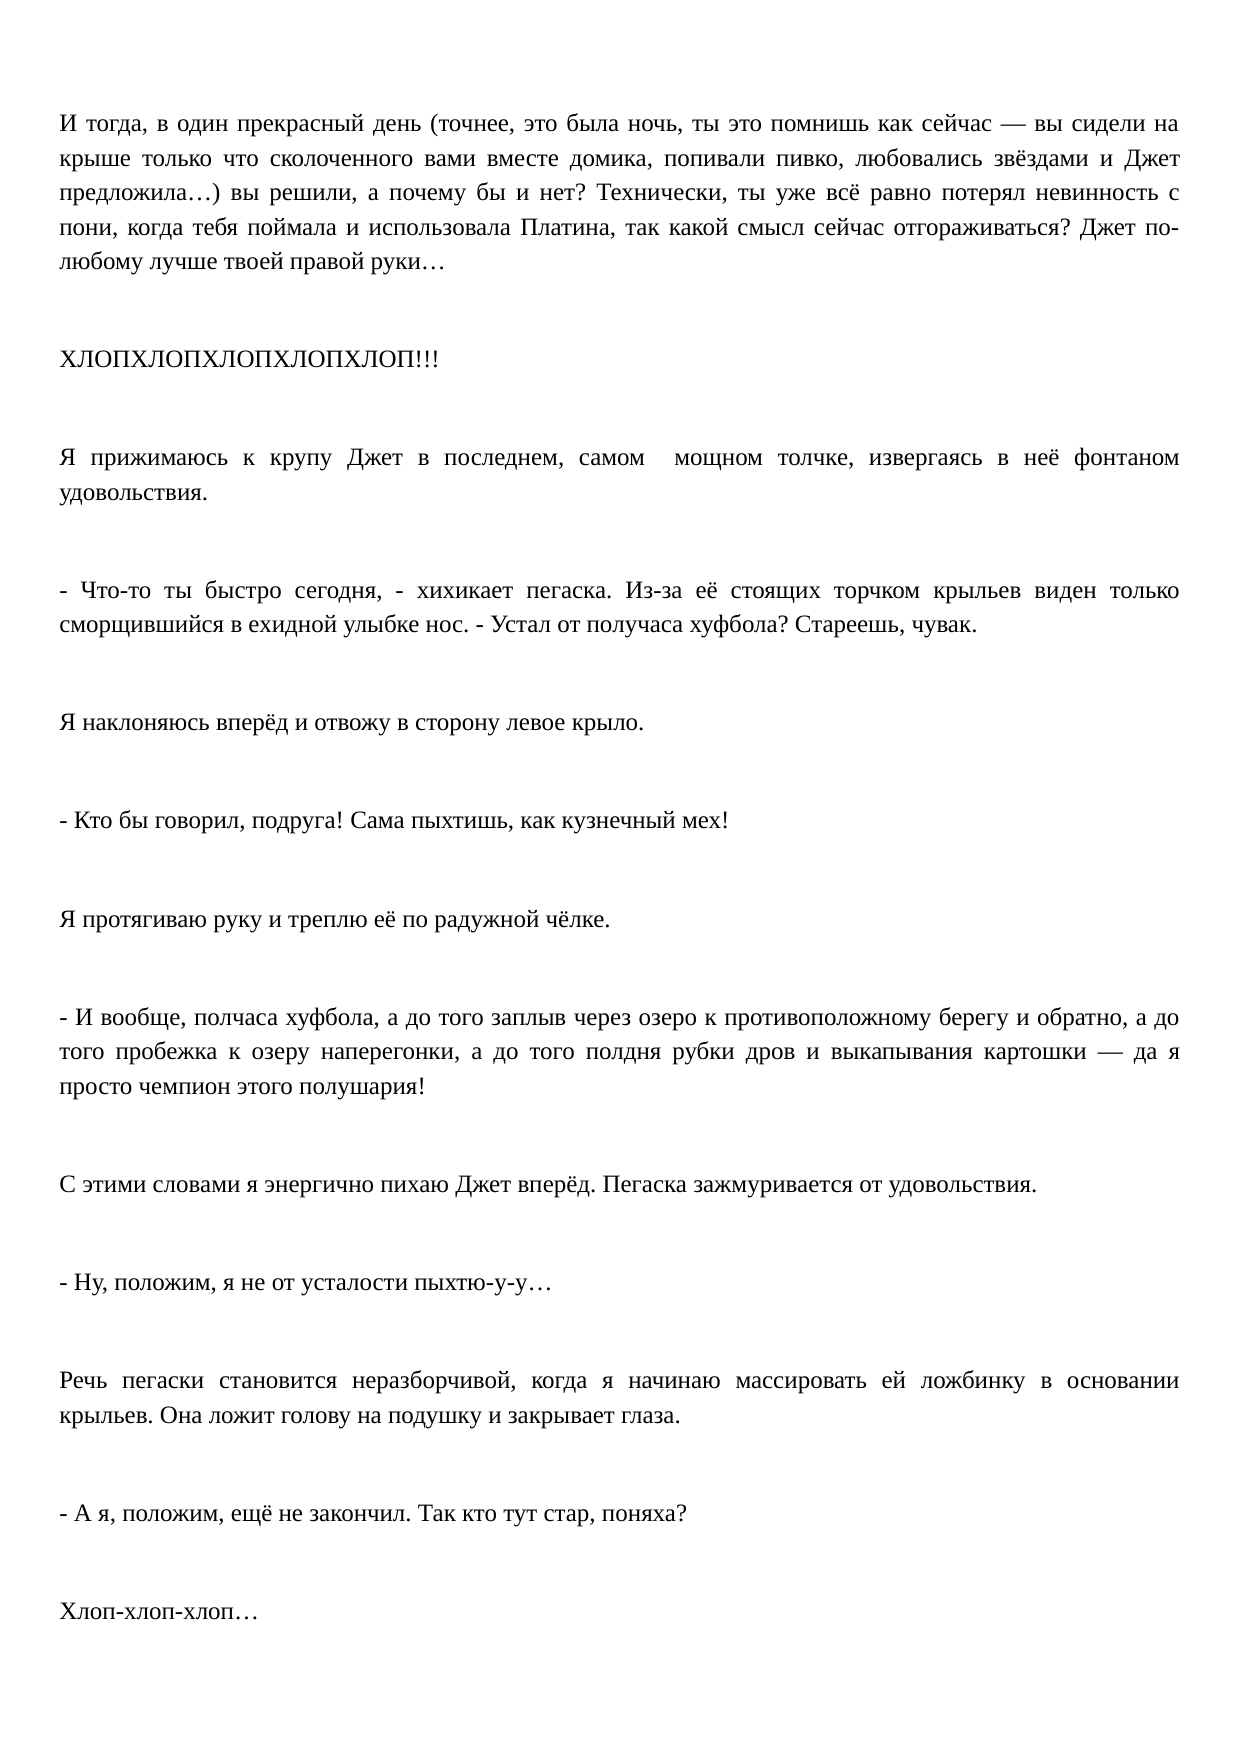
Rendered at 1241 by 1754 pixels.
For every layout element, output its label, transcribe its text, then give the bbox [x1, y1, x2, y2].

text Я протягиваю руку и треплю её по радужной чёлке. [59, 904, 1181, 932]
text Речь пегаски становится неразборчивой, когда я начинаю массировать ей ложбинку в основании крыльев. Она ложит голову на подушку и закрывает глаза. [59, 1365, 1181, 1428]
text - Кто бы говорил, подруга! Сама пыхтишь, как кузнечный мех! [59, 806, 1181, 834]
text - А я, положим, ещё не закончил. Так кто тут стар, поняха? [59, 1498, 1181, 1527]
text С этими словами я энергично пихаю Джет вперёд. Пегаска зажмуривается от удовольствия. [59, 1169, 1181, 1198]
text Хлоп-хлоп-хлоп… [59, 1596, 1181, 1625]
text И тогда, в один прекрасный день (точнее, это была ночь, ты это помнишь как сейчас — вы сидели на крыше только что сколоченного вами вместе домика, попивали пивко, любовались звёздами и Джет предложила…) вы решили, а почему бы и нет? Технически, ты уже всё равно потерял невинность с пони, когда тебя поймала и использовала Платина, так какой смысл сейчас отгораживаться? Джет по-любому лучше твоей правой руки… [59, 108, 1181, 275]
text - Ну, положим, я не от усталости пыхтю-у-у… [59, 1267, 1181, 1296]
text - И вообще, полчаса хуфбола, а до того заплыв через озеро к противоположному берегу и обратно, а до того пробежка к озеру наперегонки, а до того полдня рубки дров и выкапывания картошки — да я просто чемпион этого полушария! [59, 1002, 1181, 1099]
text Я прижимаюсь к крупу Джет в последнем, самом мощном толчке, извергаясь в неё фонтаном удовольствия. [59, 442, 1181, 506]
text Я наклоняюсь вперёд и отвожу в сторону левое крыло. [59, 707, 1181, 736]
text - Что-то ты быстро сегодня, - хихикает пегаска. Из-за её стоящих торчком крыльев виден только сморщившийся в ехидной улыбке нос. - Устал от получаса хуфбола? Стареешь, чувак. [59, 575, 1181, 638]
text ХЛОПХЛОПХЛОПХЛОПХЛОП!!! [59, 344, 1181, 373]
